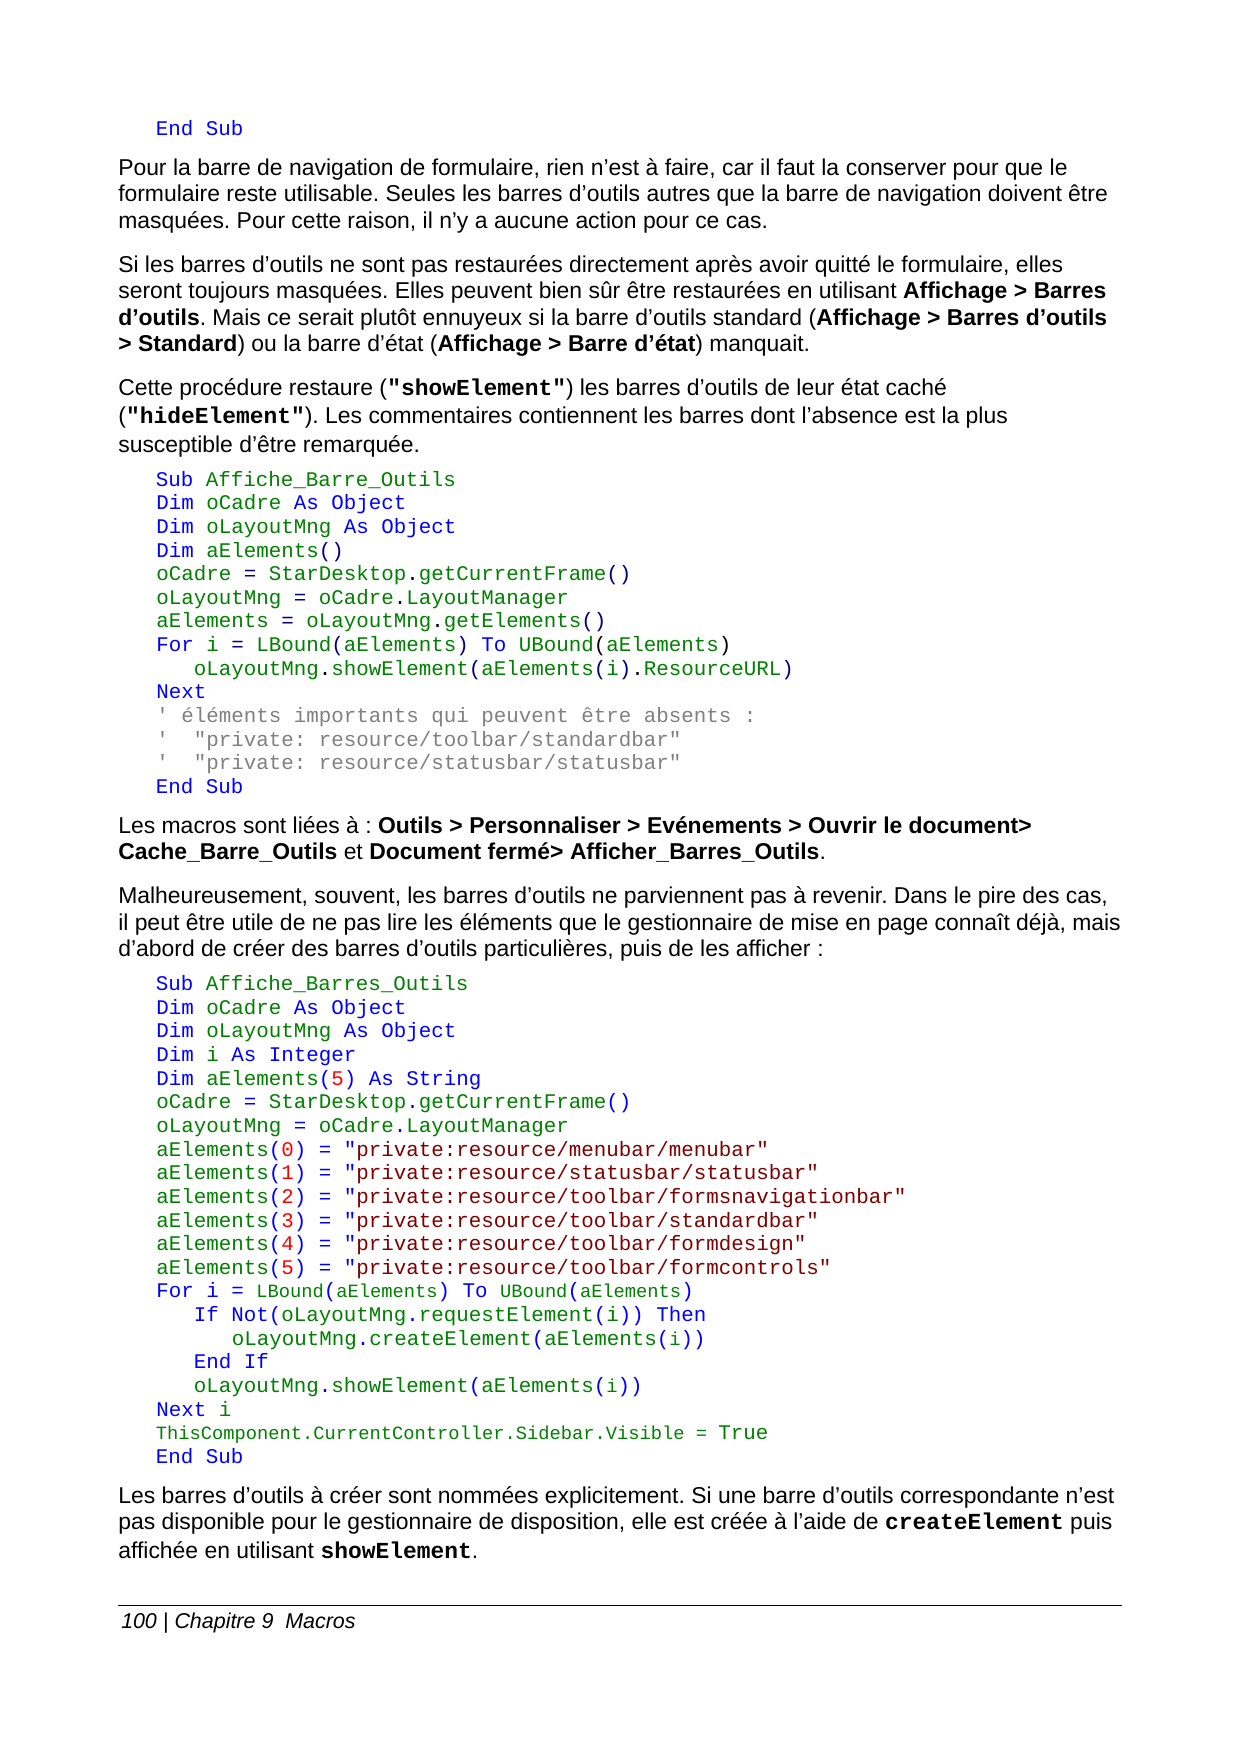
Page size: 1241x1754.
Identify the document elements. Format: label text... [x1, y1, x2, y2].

text Les macros sont liées à : Outils > Personnaliser > Evénements > Ouvrir le document> Cache_Barre_Outils et Document fermé> Afficher_Barres_Outils. [118, 812, 1122, 864]
text aElements(3) = "private:resource/toolbar/standardbar" [156, 1209, 1122, 1233]
text oLayoutMng = oCadre.LayoutManager [156, 1115, 1122, 1139]
text Sub Affiche_Barres_Outils [156, 973, 1122, 997]
text aElements(0) = "private:resource/menubar/menubar" [156, 1139, 1122, 1162]
text End Sub [156, 776, 1122, 800]
text Next [156, 681, 1122, 705]
text ThisComponent.CurrentController.Sidebar.Visible = True [156, 1422, 1122, 1446]
text Dim aElements() [156, 539, 1122, 563]
text Next i [156, 1399, 1122, 1422]
text End Sub [156, 118, 1122, 142]
text aElements(5) = "private:resource/toolbar/formcontrols" [156, 1257, 1122, 1281]
text Dim aElements(5) As String [156, 1068, 1122, 1091]
text aElements(1) = "private:resource/statusbar/statusbar" [156, 1162, 1122, 1186]
text Dim oLayoutMng As Object [156, 1020, 1122, 1044]
text ' éléments importants qui peuvent être absents : [156, 705, 1122, 729]
text End If [156, 1351, 1122, 1375]
text Cette procédure restaure ("showElement") les barres d’outils de leur état caché ("hideElement"). Les commentaires contiennent les barres dont l’absence est la plus susceptible d’être remarquée. [118, 374, 1122, 457]
text Dim oCadre As Object [156, 997, 1122, 1020]
text oLayoutMng.createElement(aElements(i)) [156, 1328, 1122, 1351]
text Si les barres d’outils ne sont pas restaurées directement après avoir quitté le formulaire, elles seront toujours masquées. Elles peuvent bien sûr être restaurées en utilisant Affichage > Barres d’outils. Mais ce serait plutôt ennuyeux si la barre d’outils standard (Affichage > Barres d’outils > Standard) ou la barre d’état (Affichage > Barre d’état) manquait. [118, 251, 1122, 356]
text Dim oLayoutMng As Object [156, 516, 1122, 539]
text oLayoutMng.showElement(aElements(i)) [156, 1375, 1122, 1399]
text Dim i As Integer [156, 1044, 1122, 1068]
text aElements = oLayoutMng.getElements() [156, 611, 1122, 634]
text oLayoutMng.showElement(aElements(i).ResourceURL) [156, 658, 1122, 681]
text Malheureusement, souvent, les barres d’outils ne parviennent pas à revenir. Dans le pire des cas, il peut être utile de ne pas lire les éléments que le gestionnaire de mise en page connaît déjà, mais d’abord de créer des barres d’outils particulières, puis de les afficher : [118, 882, 1122, 961]
text ' "private: resource/toolbar/standardbar" [156, 729, 1122, 752]
text aElements(4) = "private:resource/toolbar/formdesign" [156, 1233, 1122, 1257]
text Dim oCadre As Object [156, 492, 1122, 516]
text For i = LBound(aElements) To UBound(aElements) [156, 1281, 1122, 1304]
text Sub Affiche_Barre_Outils [156, 469, 1122, 492]
text End Sub [156, 1446, 1122, 1470]
text aElements(2) = "private:resource/toolbar/formsnavigationbar" [156, 1186, 1122, 1209]
text For i = LBound(aElements) To UBound(aElements) [156, 634, 1122, 658]
text oLayoutMng = oCadre.LayoutManager [156, 587, 1122, 611]
text ' "private: resource/statusbar/statusbar" [156, 752, 1122, 776]
text oCadre = StarDesktop.getCurrentFrame() [156, 563, 1122, 587]
text Pour la barre de navigation de formulaire, rien n’est à faire, car il faut la conserver pour que le formulaire reste utilisable. Seules les barres d’outils autres que la barre de navigation doivent être masquées. Pour cette raison, il n’y a aucune action pour ce cas. [118, 154, 1122, 233]
text If Not(oLayoutMng.requestElement(i)) Then [156, 1304, 1122, 1328]
text oCadre = StarDesktop.getCurrentFrame() [156, 1091, 1122, 1115]
text Les barres d’outils à créer sont nommées explicitement. Si une barre d’outils correspondante n’est pas disponible pour le gestionnaire de disposition, elle est créée à l’aide de createElement puis affichée en utilisant showElement. [118, 1482, 1122, 1565]
